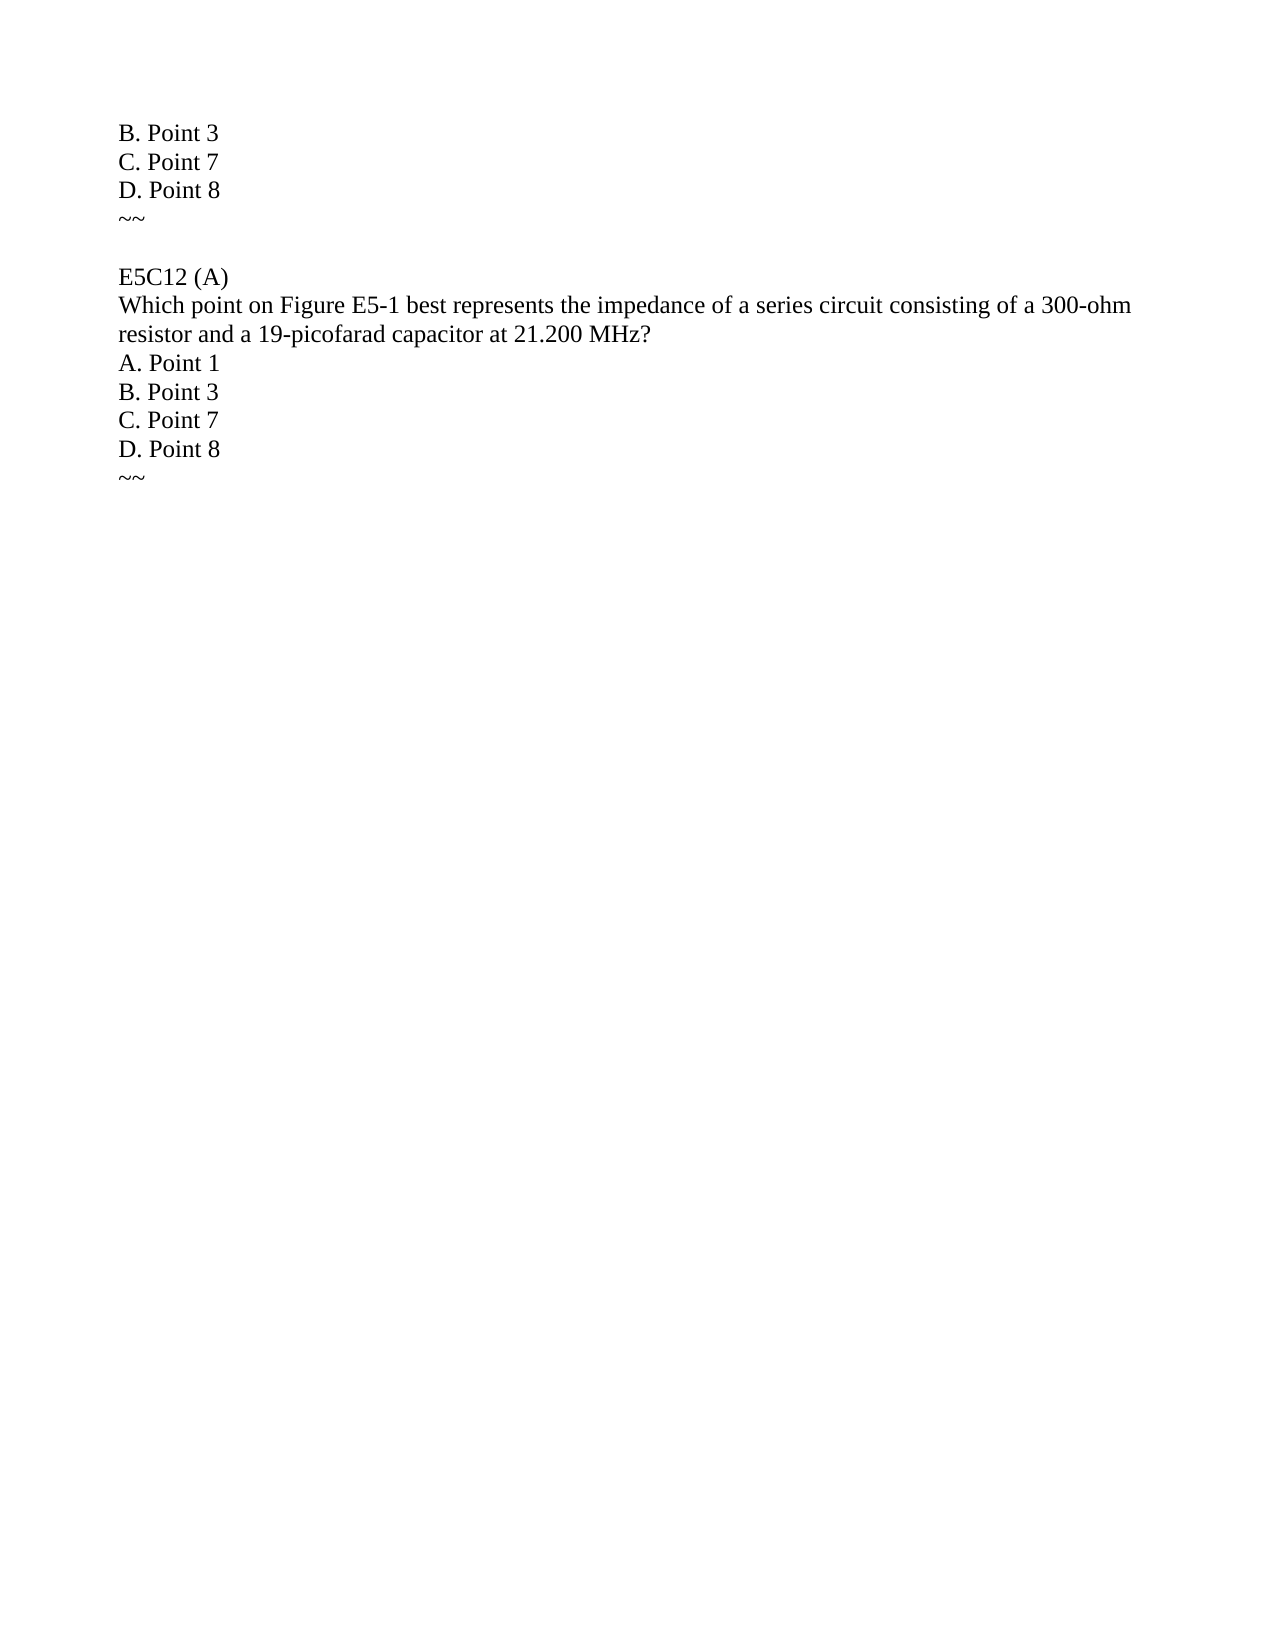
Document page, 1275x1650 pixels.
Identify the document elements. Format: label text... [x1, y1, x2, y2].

text A. Point 1 [118, 348, 1157, 377]
text E5C12 (A) [118, 262, 1157, 291]
text ~~ [118, 204, 1157, 233]
text C. Point 7 [118, 147, 1157, 176]
text D. Point 8 [118, 176, 1157, 204]
text Which point on Figure E5-1 best represents the impedance of a series circuit consisting of a 300-ohm resistor and a 19-picofarad capacitor at 21.200 MHz? [118, 291, 1157, 348]
text D. Point 8 [118, 434, 1157, 463]
text ~~ [118, 463, 1157, 492]
text B. Point 3 [118, 377, 1157, 406]
text B. Point 3 [118, 118, 1157, 147]
text C. Point 7 [118, 406, 1157, 434]
